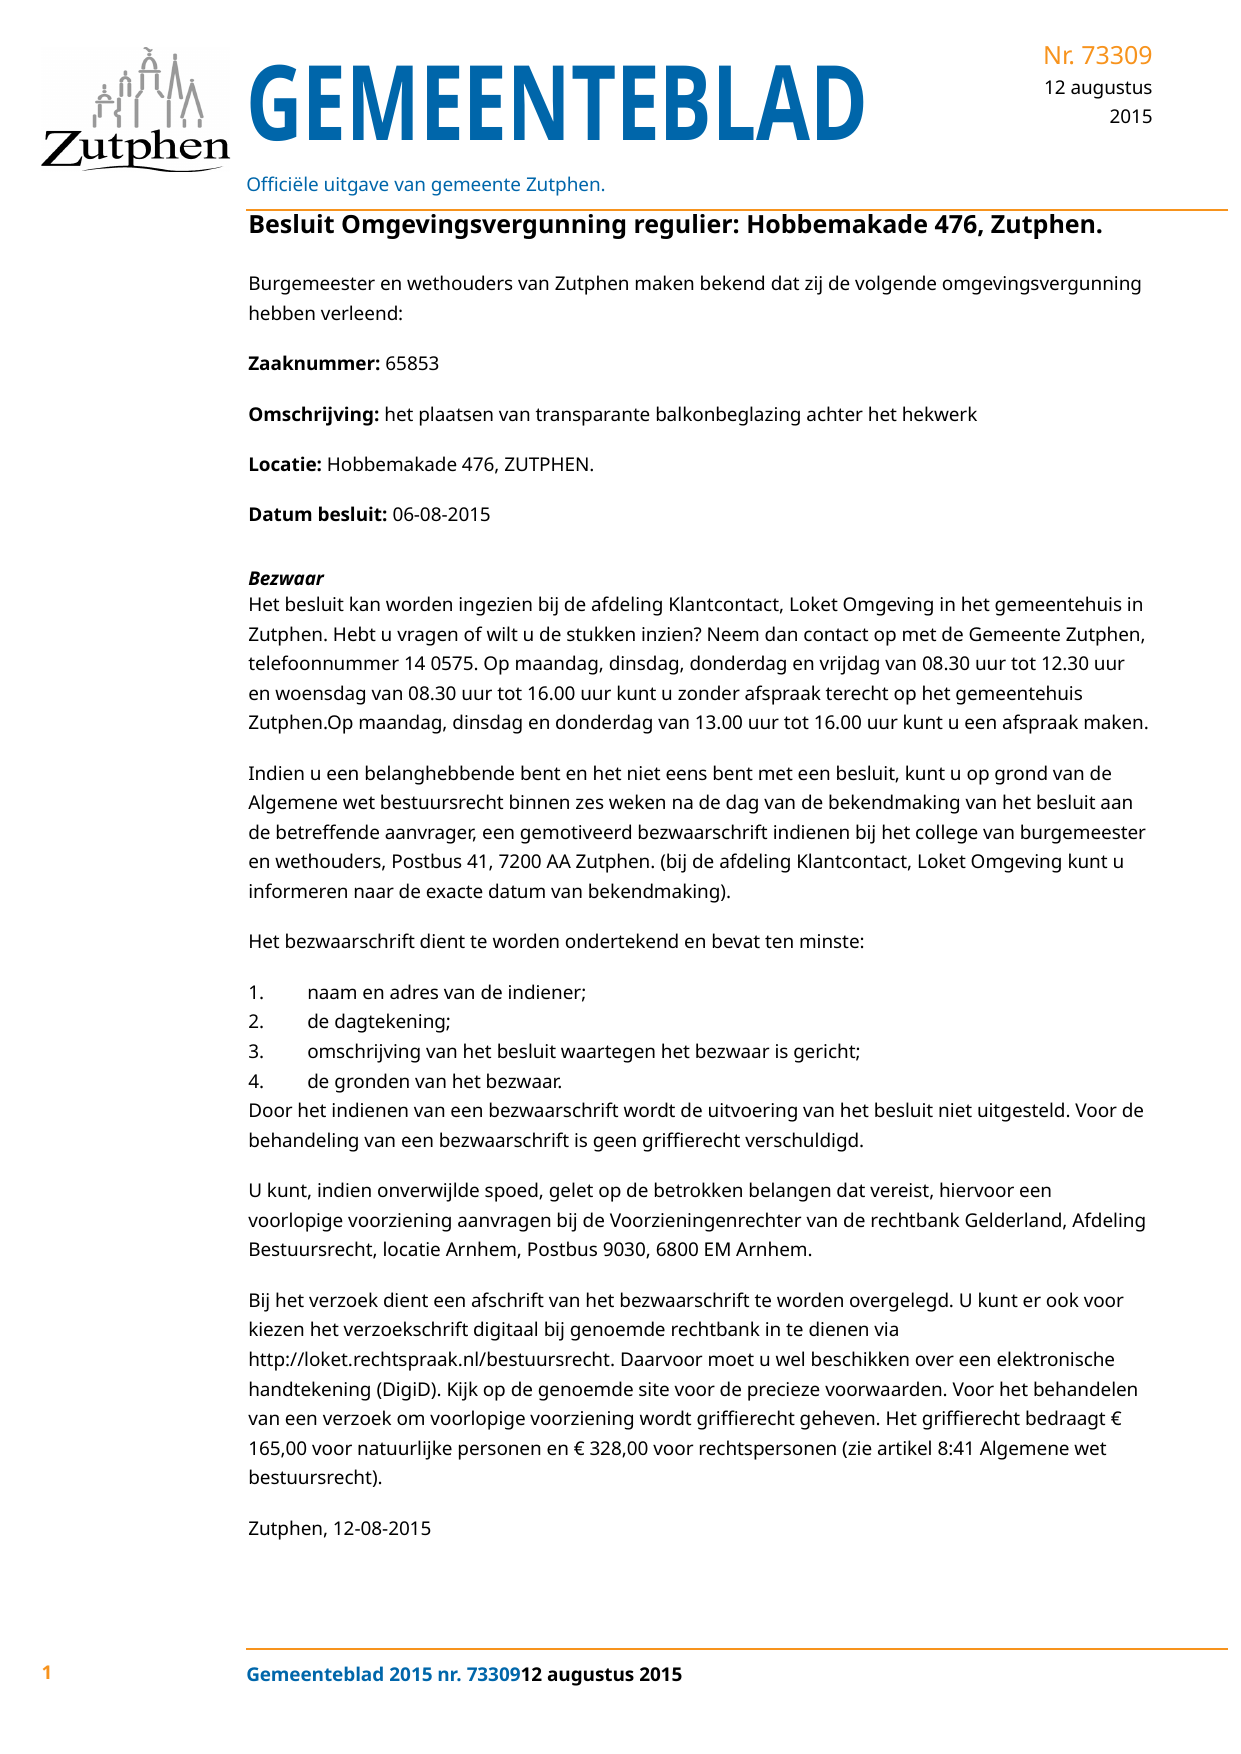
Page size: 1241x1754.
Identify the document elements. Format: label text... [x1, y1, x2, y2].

text Het bezwaarschrift dient te worden ondertekend en bevat ten minste: [248, 929, 1152, 954]
text U kunt, indien onverwijlde spoed, gelet op de betrokken belangen dat vereist, hiervoor een voorlopige voorziening aanvragen bij de Voorzieningenrechter van de rechtbank Gelderland, Afdeling Bestuursrecht, locatie Arnhem, Postbus 9030, 6800 EM Arnhem. [248, 1177, 1152, 1262]
text Burgemeester en wethouders van Zutphen maken bekend dat zij de volgende omgevingsvergunning hebben verleend: [248, 270, 1152, 326]
text Locatie: Hobbemakade 476, ZUTPHEN. [248, 451, 1152, 477]
text Omschrijving: het plaatsen van transparante balkonbeglazing achter het hekwerk [248, 401, 1152, 426]
text Datum besluit: 06-08-2015 [248, 502, 1152, 527]
text Zaaknummer: 65853 [248, 350, 1152, 376]
list omschrijving van het besluit waartegen het bezwaar is gericht; [248, 1038, 1152, 1064]
list de gronden van het bezwaar. [248, 1068, 1152, 1094]
text Zutphen, 12-08-2015 [248, 1515, 1152, 1541]
picture [41, 47, 231, 172]
text Indien u een belanghebbende bent en het niet eens bent met een besluit, kunt u op grond van de Algemene wet bestuursrecht binnen zes weken na de dag van de bekendmaking van het besluit aan de betreffende aanvrager, een gemotiveerd bezwaarschrift indienen bij het college van burgemeester en wethouders, Postbus 41, 7200 AA Zutphen. (bij de afdeling Klantcontact, Loket Omgeving kunt u informeren naar de exacte datum van bekendmaking). [248, 760, 1152, 904]
text Besluit Omgevingsvergunning regulier: Hobbemakade 476, Zutphen. [248, 211, 1152, 241]
text Bij het verzoek dient een afschrift van het bezwaarschrift te worden overgelegd. U kunt er ook voor kiezen het verzoekschrift digitaal bij genoemde rechtbank in te dienen via http://loket.rechtspraak.nl/bestuursrecht. Daarvoor moet u wel beschikken over een elektronische handtekening (DigiD). Kijk op de genoemde site voor de precieze voorwaarden. Voor het behandelen van een verzoek om voorlopige voorziening wordt griffierecht geheven. Het griffierecht bedraagt € 165,00 voor natuurlijke personen en € 328,00 voor rechtspersonen (zie artikel 8:41 Algemene wet bestuursrecht). [248, 1287, 1152, 1490]
text Door het indienen van een bezwaarschrift wordt de uitvoering van het besluit niet uitgesteld. Voor de behandeling van een bezwaarschrift is geen griffierecht verschuldigd. [248, 1097, 1152, 1153]
list de dagtekening; [248, 1009, 1152, 1034]
text Bezwaar [248, 566, 1152, 591]
text Het besluit kan worden ingezien bij de afdeling Klantcontact, Loket Omgeving in het gemeentehuis in Zutphen. Hebt u vragen of wilt u de stukken inzien? Neem dan contact op met de Gemeente Zutphen, telefoonnummer 14 0575. Op maandag, dinsdag, donderdag en vrijdag van 08.30 uur tot 12.30 uur en woensdag van 08.30 uur tot 16.00 uur kunt u zonder afspraak terecht op het gemeentehuis Zutphen.Op maandag, dinsdag en donderdag van 13.00 uur tot 16.00 uur kunt u een afspraak maken. [248, 591, 1152, 735]
list naam en adres van de indiener; [248, 979, 1152, 1005]
